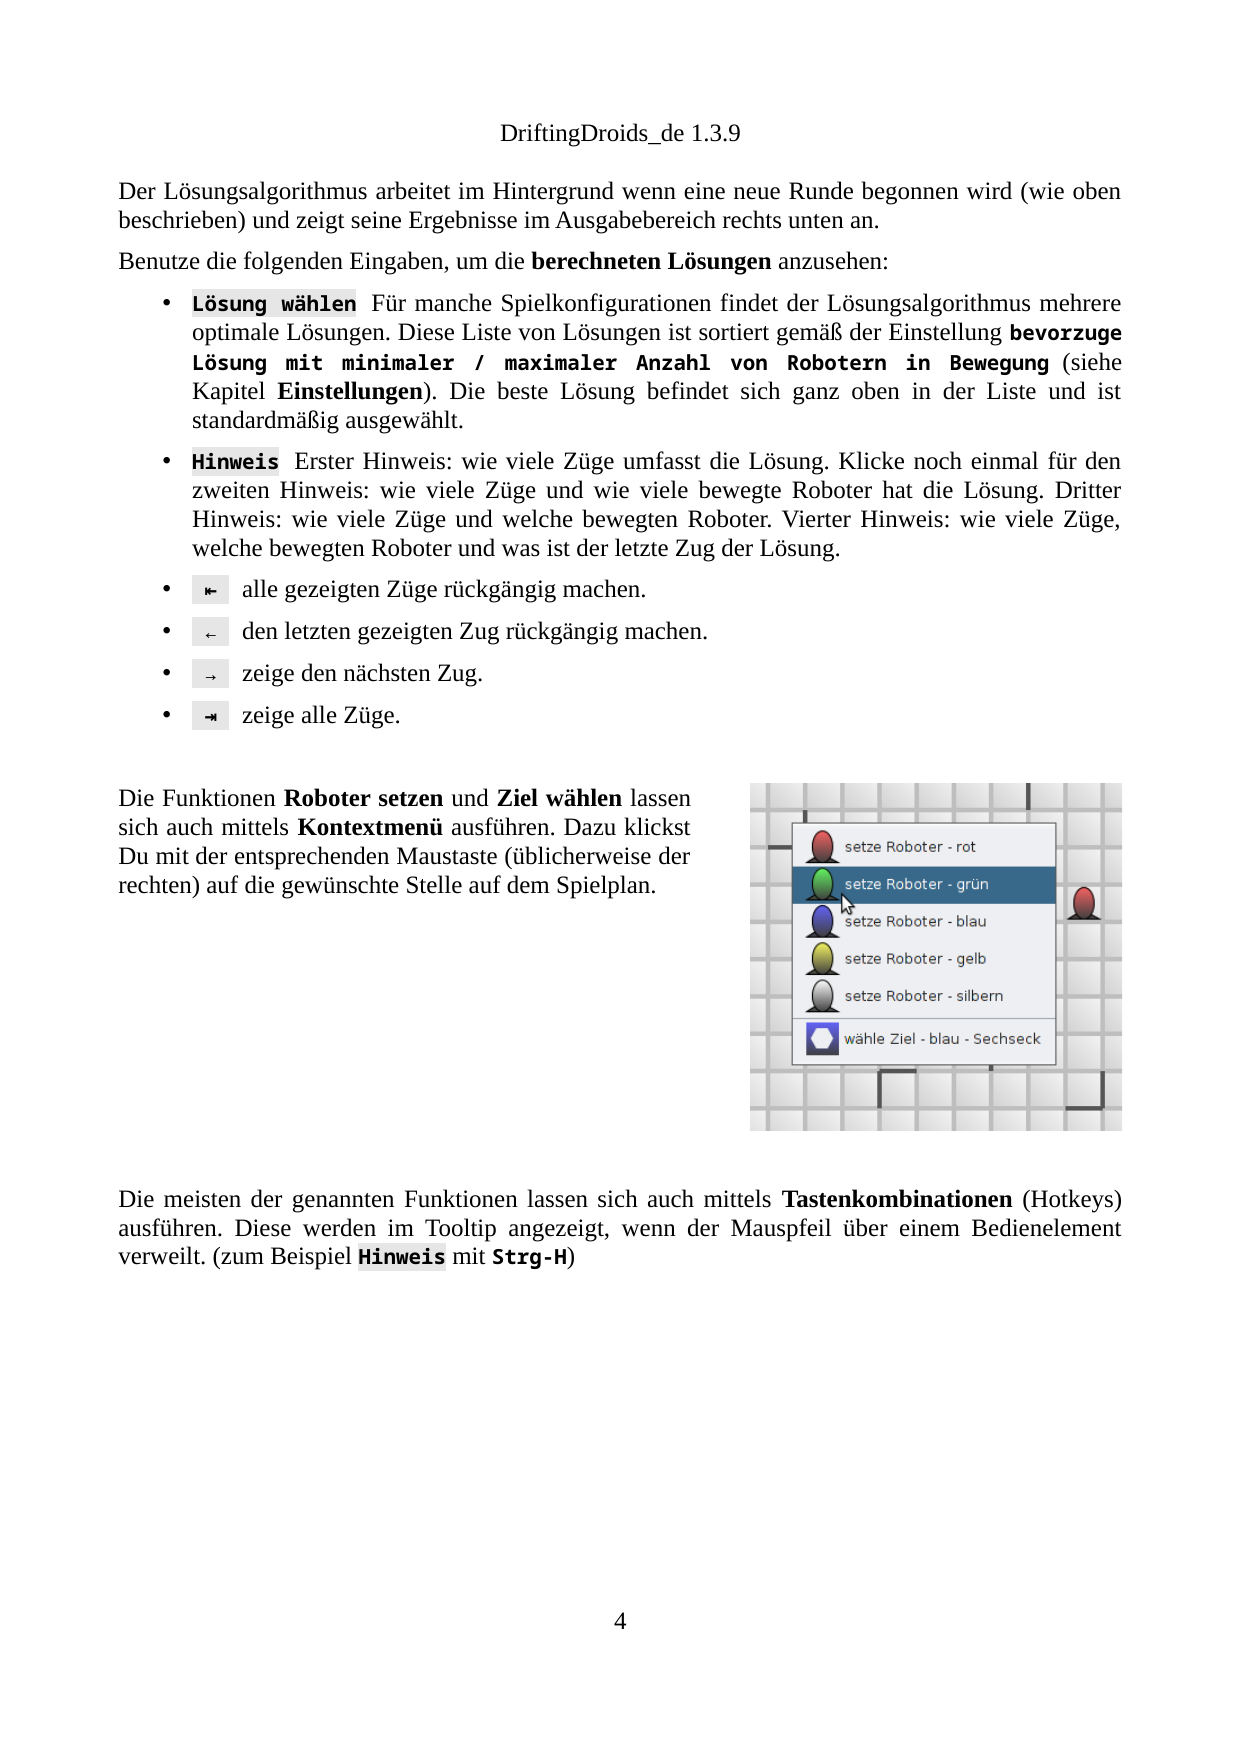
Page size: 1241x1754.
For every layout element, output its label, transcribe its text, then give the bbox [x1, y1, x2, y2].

list → zeige den nächsten Zug. [162, 658, 1122, 688]
list ← den letzten gezeigten Zug rückgängig machen. [162, 616, 1122, 646]
list Lösung wählen Für manche Spielkonfigurationen findet der Lösungsalgorithmus mehrere optimale Lösungen. Diese Liste von Lösungen ist sortiert gemäß der Einstellung bevorzuge Lösung mit minimaler / maximaler Anzahl von Robotern in Bewegung (siehe Kapitel Einstellungen). Die beste Lösung befindet sich ganz oben in der Liste und ist standardmäßig ausgewählt. [162, 288, 1122, 433]
text Die meisten der genannten Funktionen lassen sich auch mittels Tastenkombinationen (Hotkeys) ausführen. Diese werden im Tooltip angezeigt, wenn der Mauspfeil über einem Bedienelement verweilt. (zum Beispiel Hinweis mit Strg-H) [118, 1184, 1122, 1271]
text Die Funktionen Roboter setzen und Ziel wählen lassen sich auch mittels Kontextmenü ausführen. Dazu klickst Du mit der entsprechenden Maustaste (üblicherweise der rechten) auf die gewünschte Stelle auf dem Spielplan. [118, 783, 750, 1130]
list Hinweis Erster Hinweis: wie viele Züge umfasst die Lösung. Klicke noch einmal für den zweiten Hinweis: wie viele Züge und wie viele bewegte Roboter hat die Lösung. Dritter Hinweis: wie viele Züge und welche bewegten Roboter. Vierter Hinweis: wie viele Züge, welche bewegten Roboter und was ist der letzte Zug der Lösung. [162, 446, 1122, 562]
list ⇥ zeige alle Züge. [162, 700, 1122, 730]
picture [750, 783, 1123, 1131]
text Benutze die folgenden Eingaben, um die berechneten Lösungen anzusehen: [118, 246, 1122, 275]
text Der Lösungsalgorithmus arbeitet im Hintergrund wenn eine neue Runde begonnen wird (wie oben beschrieben) und zeigt seine Ergebnisse im Ausgabebereich rechts unten an. [118, 176, 1122, 234]
list ⇤ alle gezeigten Züge rückgängig machen. [162, 574, 1122, 604]
